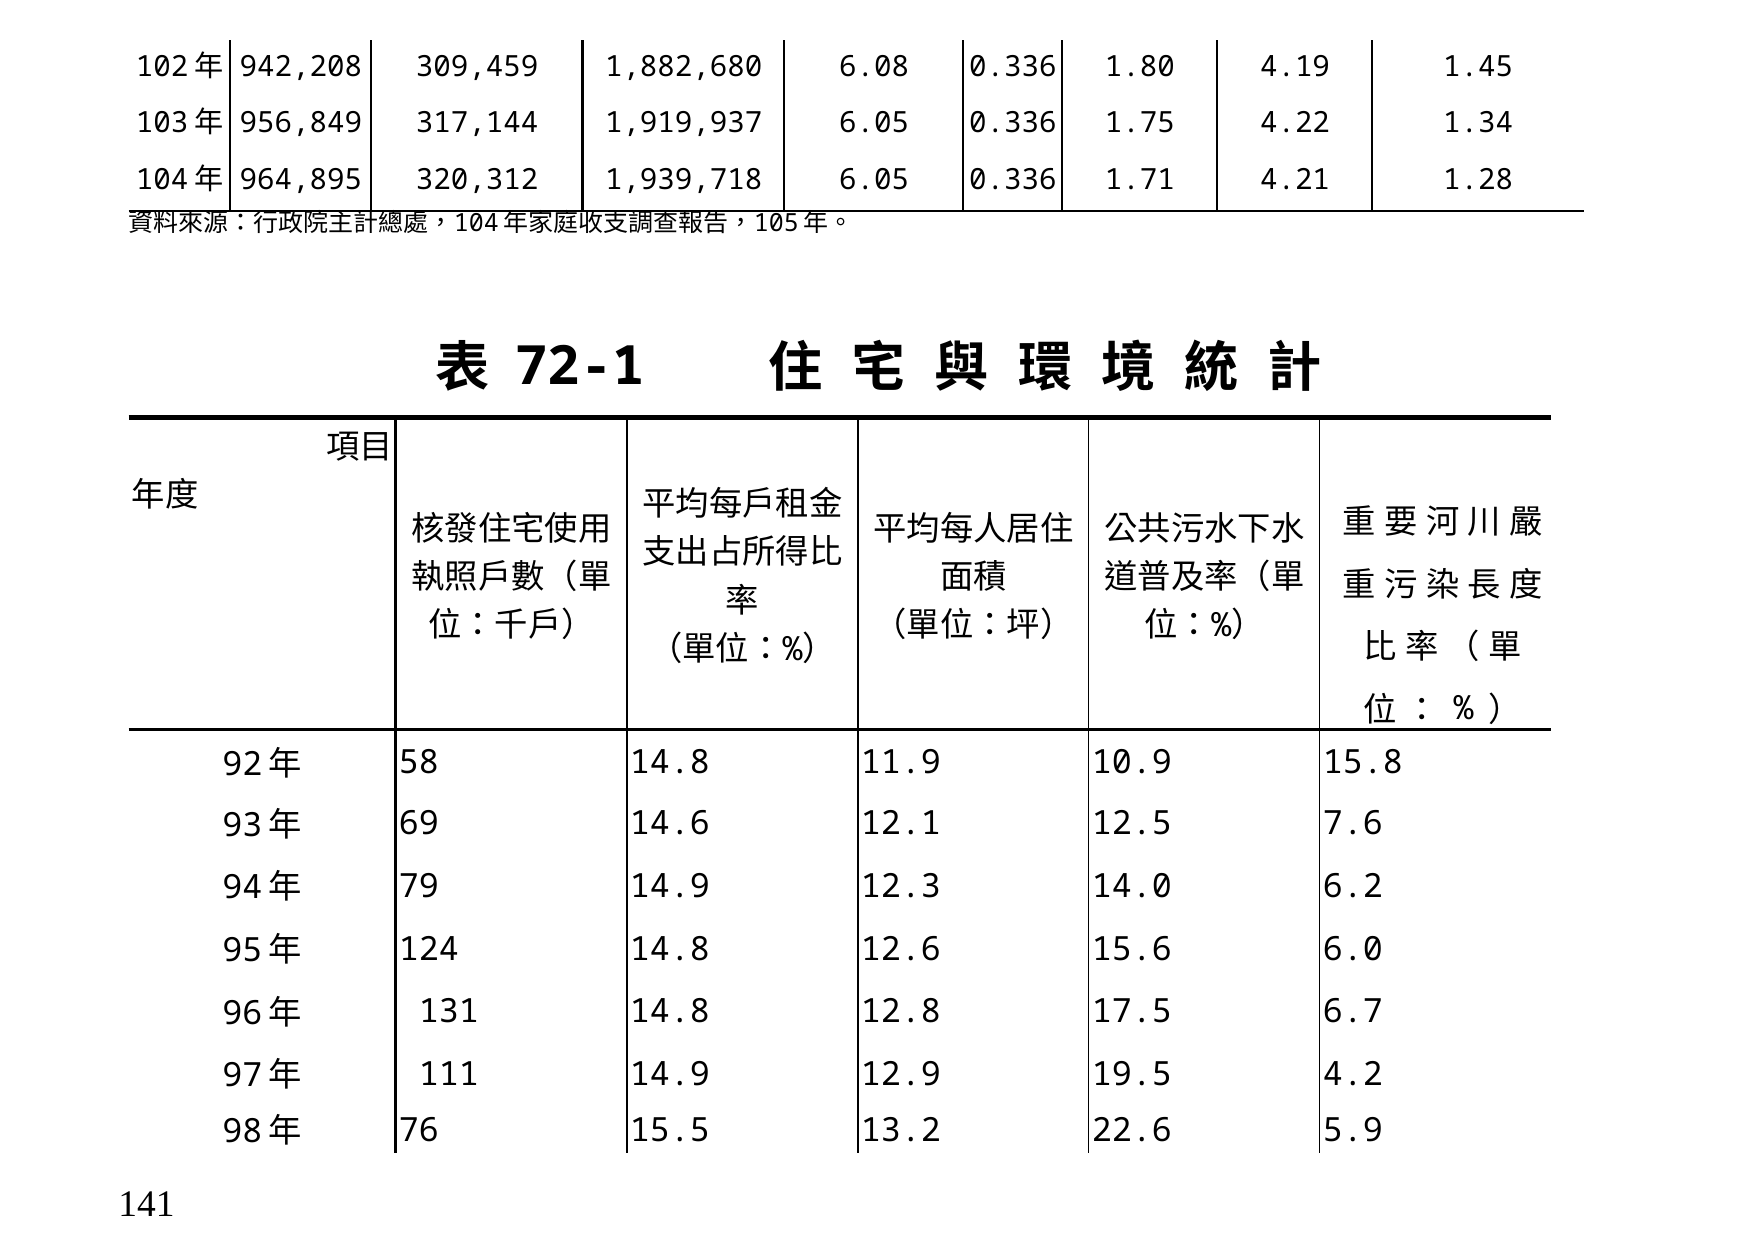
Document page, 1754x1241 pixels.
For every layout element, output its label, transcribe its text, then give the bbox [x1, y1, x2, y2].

table_cell 11.9 [859, 731, 1088, 790]
table_cell 4.21 [1218, 153, 1371, 209]
table_cell 14.9 [628, 853, 857, 916]
table_cell 14.9 [628, 1041, 857, 1104]
table_cell 97年 [129, 1041, 394, 1104]
table_cell 1.80 [1063, 40, 1216, 97]
table_cell 1.28 [1373, 153, 1583, 209]
table_cell 12.5 [1089, 790, 1319, 853]
table_cell 942,208 [231, 40, 370, 97]
table_cell 95年 [129, 916, 394, 978]
table_cell 1,882,680 [584, 40, 783, 97]
table_cell 19.5 [1089, 1041, 1319, 1104]
table_cell 93年 [129, 790, 394, 853]
table_cell 1.34 [1373, 97, 1583, 153]
table_cell 6.05 [785, 153, 962, 209]
table_cell 14.8 [628, 916, 857, 978]
table_cell 76 [397, 1104, 626, 1153]
table_cell 14.8 [628, 731, 857, 790]
table_cell 6.08 [785, 40, 962, 97]
table_cell 12.9 [859, 1041, 1088, 1104]
table_cell 1.71 [1063, 153, 1216, 209]
table_cell 14.8 [628, 979, 857, 1041]
table_cell 7.6 [1320, 790, 1551, 853]
table_cell 14.6 [628, 790, 857, 853]
table_cell 1.45 [1373, 40, 1583, 97]
table_cell 6.2 [1320, 853, 1551, 916]
table_cell 956,849 [231, 97, 370, 153]
table_cell 964,895 [231, 153, 370, 209]
table_cell 1.75 [1063, 97, 1216, 153]
table_cell 4.22 [1218, 97, 1371, 153]
table_header 重要河川嚴重污染長度比率（單位：%） [1320, 420, 1551, 728]
table_cell 0.336 [964, 97, 1061, 153]
table_cell 14.0 [1089, 853, 1319, 916]
table_cell 5.9 [1320, 1104, 1551, 1153]
table_cell 15.8 [1320, 731, 1551, 790]
table_cell 17.5 [1089, 979, 1319, 1041]
table_cell 12.6 [859, 916, 1088, 978]
table_cell 102年 [129, 40, 229, 97]
table_cell 79 [397, 853, 626, 916]
table_cell 69 [397, 790, 626, 853]
table_cell 1,919,937 [584, 97, 783, 153]
table_cell 309,459 [372, 40, 581, 97]
table_cell 4.19 [1218, 40, 1371, 97]
table_cell 111 [397, 1041, 626, 1104]
subtitle 表72-1 住宅與環境統計 [128, 290, 1628, 415]
table_cell 4.2 [1320, 1041, 1551, 1104]
table_cell 12.3 [859, 853, 1088, 916]
table_cell 92年 [129, 731, 394, 790]
text 資料來源：行政院主計總處，104年家庭收支調查報告，105年。 [128, 212, 1628, 237]
table_cell 12.8 [859, 979, 1088, 1041]
table_cell 0.336 [964, 40, 1061, 97]
table_header 核發住宅使用執照戶數（單位：千戶） [397, 420, 626, 728]
table_header 平均每人居住面積 （單位：坪） [859, 420, 1088, 728]
table_cell 104年 [129, 153, 229, 209]
table_cell 6.05 [785, 97, 962, 153]
table_header 平均每戶租金支出占所得比率 （單位：%） [628, 420, 857, 728]
table_cell 13.2 [859, 1104, 1088, 1153]
table_cell 103年 [129, 97, 229, 153]
table_cell 96年 [129, 979, 394, 1041]
table_header 項目 年度 [129, 420, 394, 728]
table_cell 10.9 [1089, 731, 1319, 790]
table_cell 6.0 [1320, 916, 1551, 978]
table_cell 131 [397, 979, 626, 1041]
table_header 公共污水下水道普及率（單位：%） [1089, 420, 1319, 728]
table_cell 98年 [129, 1104, 394, 1153]
table_cell 22.6 [1089, 1104, 1319, 1153]
table_cell 15.6 [1089, 916, 1319, 978]
table_cell 58 [397, 731, 626, 790]
table_cell 15.5 [628, 1104, 857, 1153]
table_cell 317,144 [372, 97, 581, 153]
table_cell 124 [397, 916, 626, 978]
table_cell 320,312 [372, 153, 581, 209]
table_cell 6.7 [1320, 979, 1551, 1041]
table_cell 12.1 [859, 790, 1088, 853]
table_cell 0.336 [964, 153, 1061, 209]
table_cell 94年 [129, 853, 394, 916]
table_cell 1,939,718 [584, 153, 783, 209]
